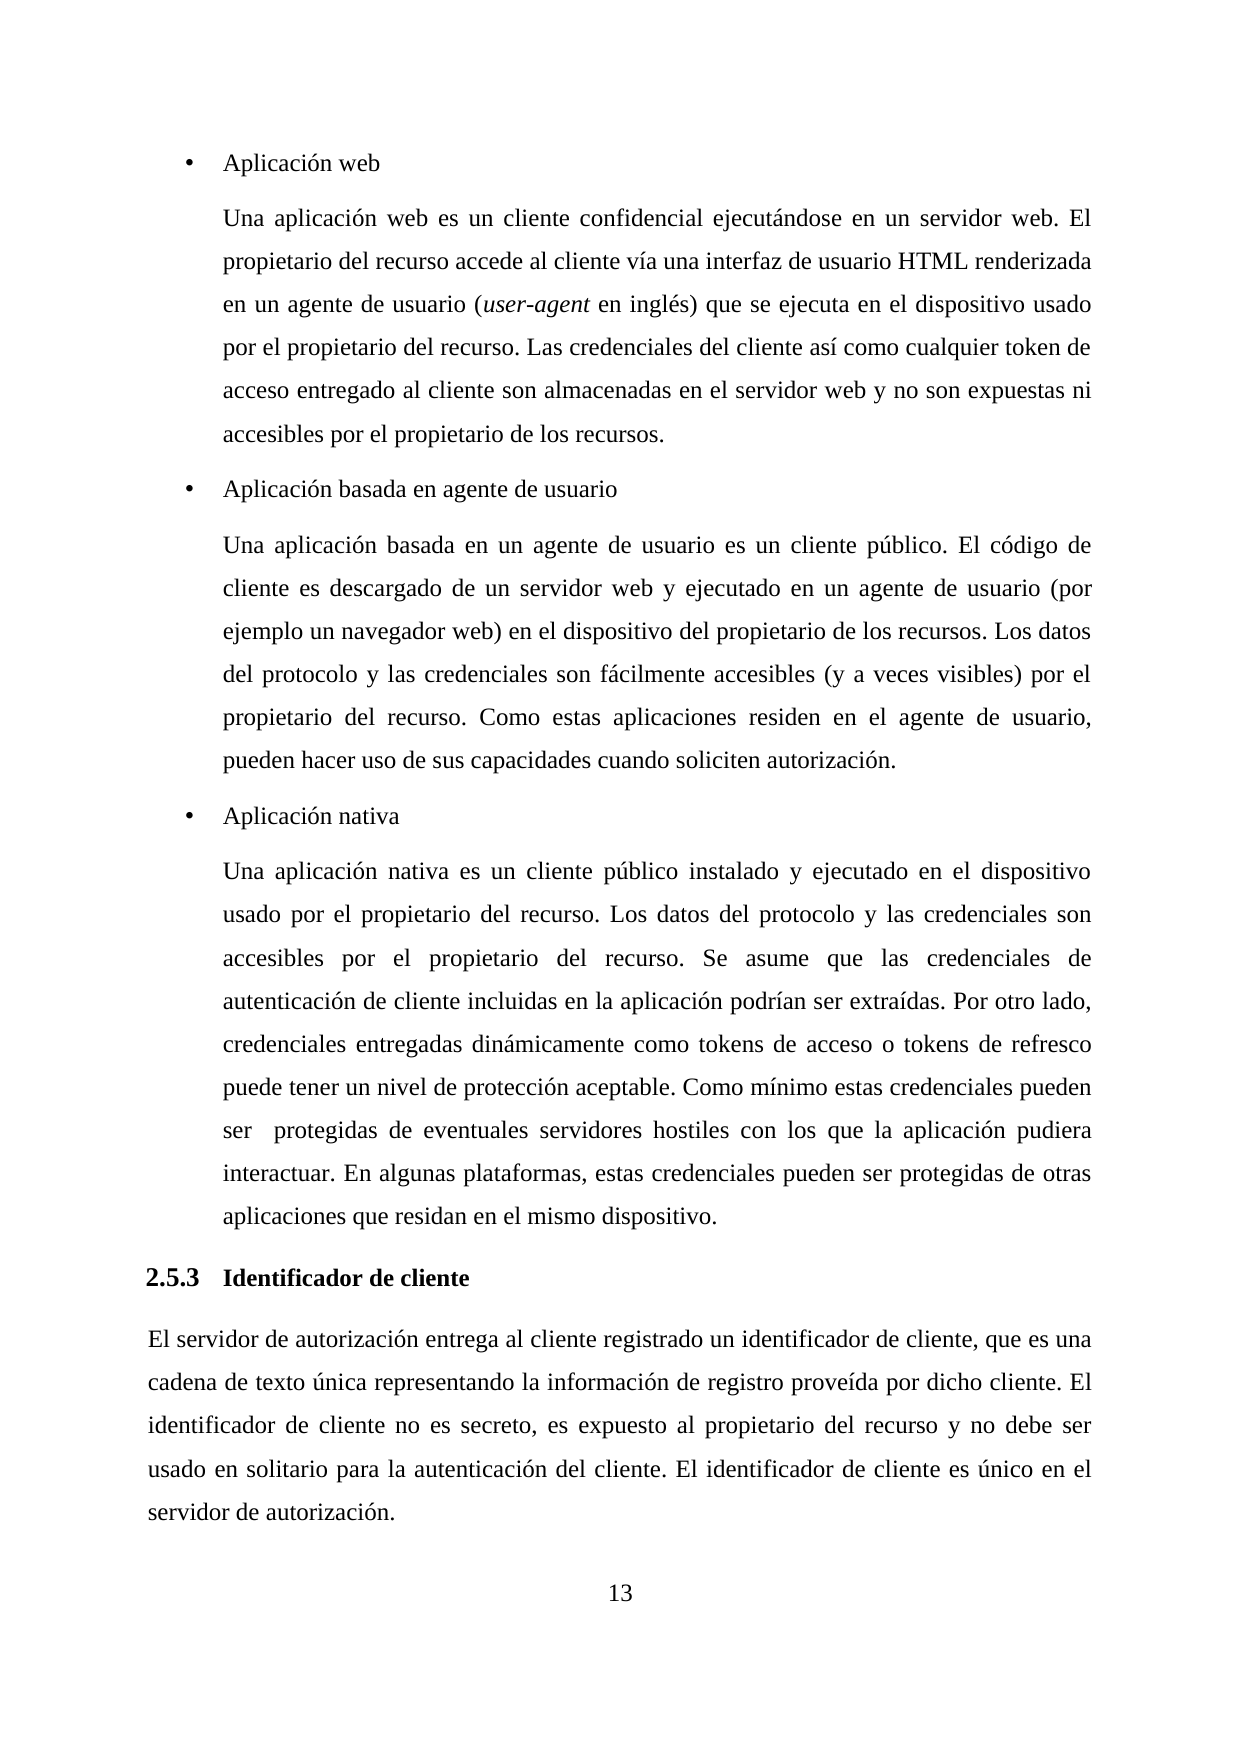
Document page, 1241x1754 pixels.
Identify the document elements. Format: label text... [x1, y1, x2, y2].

list Una aplicación web es un cliente confidencial ejecutándose en un servidor web. El propietario del recurso accede al cliente vía una interfaz de usuario HTML renderizada en un agente de usuario (user-agent en inglés) que se ejecuta en el dispositivo usado por el propietario del recurso. Las credenciales del cliente así como cualquier token de acceso entregado al cliente son almacenadas en el servidor web y no son expuestas ni accesibles por el propietario de los recursos. [185, 203, 1093, 447]
subtitle Identificador de cliente [139, 1261, 1093, 1292]
list Aplicación web [185, 148, 1093, 176]
list Aplicación nativa [185, 801, 1093, 830]
text El servidor de autorización entrega al cliente registrado un identificador de cliente, que es una cadena de texto única representando la información de registro proveída por dicho cliente. El identificador de cliente no es secreto, es expuesto al propietario del recurso y no debe ser usado en solitario para la autenticación del cliente. El identificador de cliente es único en el servidor de autorización. [148, 1324, 1093, 1526]
list Una aplicación basada en un agente de usuario es un cliente público. El código de cliente es descargado de un servidor web y ejecutado en un agente de usuario (por ejemplo un navegador web) en el dispositivo del propietario de los recursos. Los datos del protocolo y las credenciales son fácilmente accesibles (y a veces visibles) por el propietario del recurso. Como estas aplicaciones residen en el agente de usuario, pueden hacer uso de sus capacidades cuando soliciten autorización. [185, 530, 1093, 774]
list Aplicación basada en agente de usuario [185, 474, 1093, 503]
list Una aplicación nativa es un cliente público instalado y ejecutado en el dispositivo usado por el propietario del recurso. Los datos del protocolo y las credenciales son accesibles por el propietario del recurso. Se asume que las credenciales de autenticación de cliente incluidas en la aplicación podrían ser extraídas. Por otro lado, credenciales entregadas dinámicamente como tokens de acceso o tokens de refresco puede tener un nivel de protección aceptable. Como mínimo estas credenciales pueden ser protegidas de eventuales servidores hostiles con los que la aplicación pudiera interactuar. En algunas plataformas, estas credenciales pueden ser protegidas de otras aplicaciones que residan en el mismo dispositivo. [185, 856, 1093, 1230]
